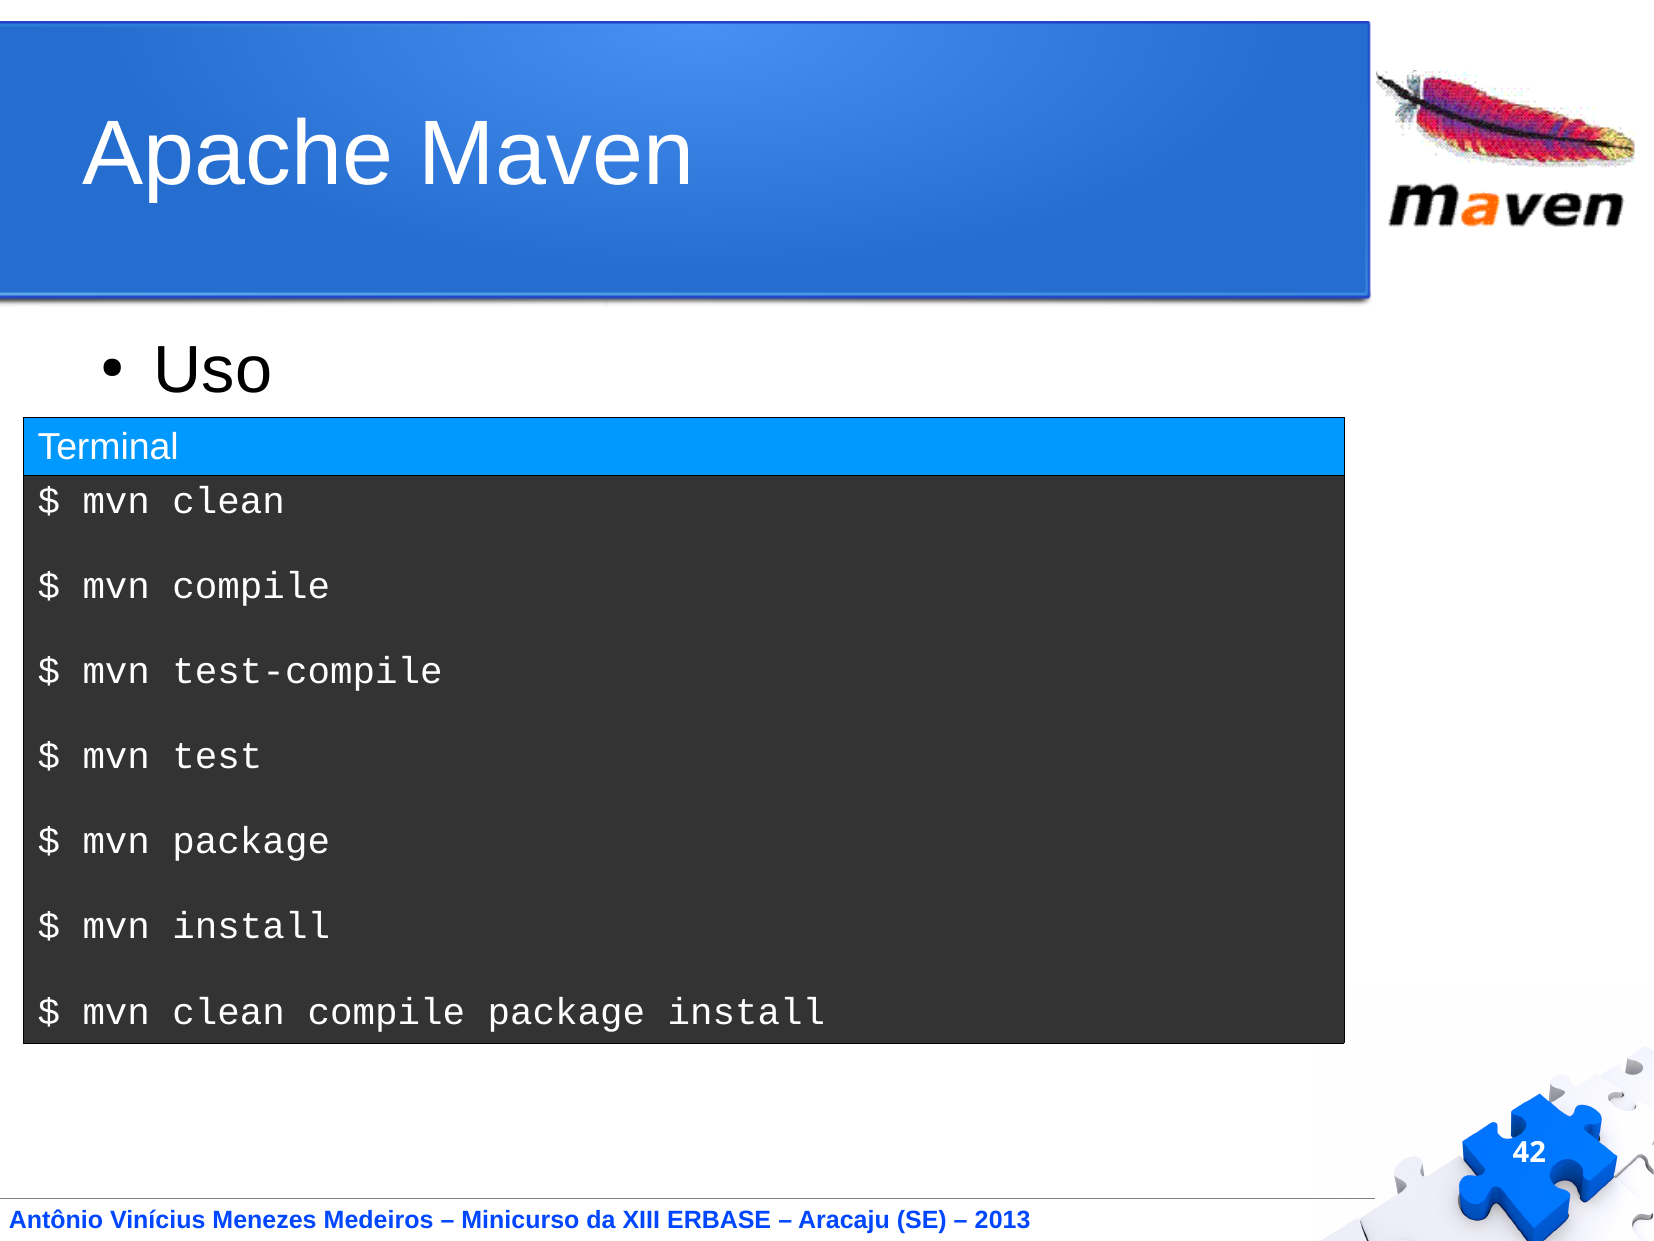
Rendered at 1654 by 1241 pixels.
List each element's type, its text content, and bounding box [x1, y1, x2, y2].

picture [1376, 70, 1643, 249]
picture [1311, 983, 1654, 1241]
picture [0, 21, 1375, 307]
table_header Terminal [24, 418, 1344, 475]
list Uso [82, 332, 1356, 1052]
title Apache Maven [82, 49, 1323, 257]
table_cell $ mvn clean $ mvn compile $ mvn test-compile $ mvn test $ mvn package $ mvn install $ mvn clean compile package install [24, 476, 1344, 1043]
